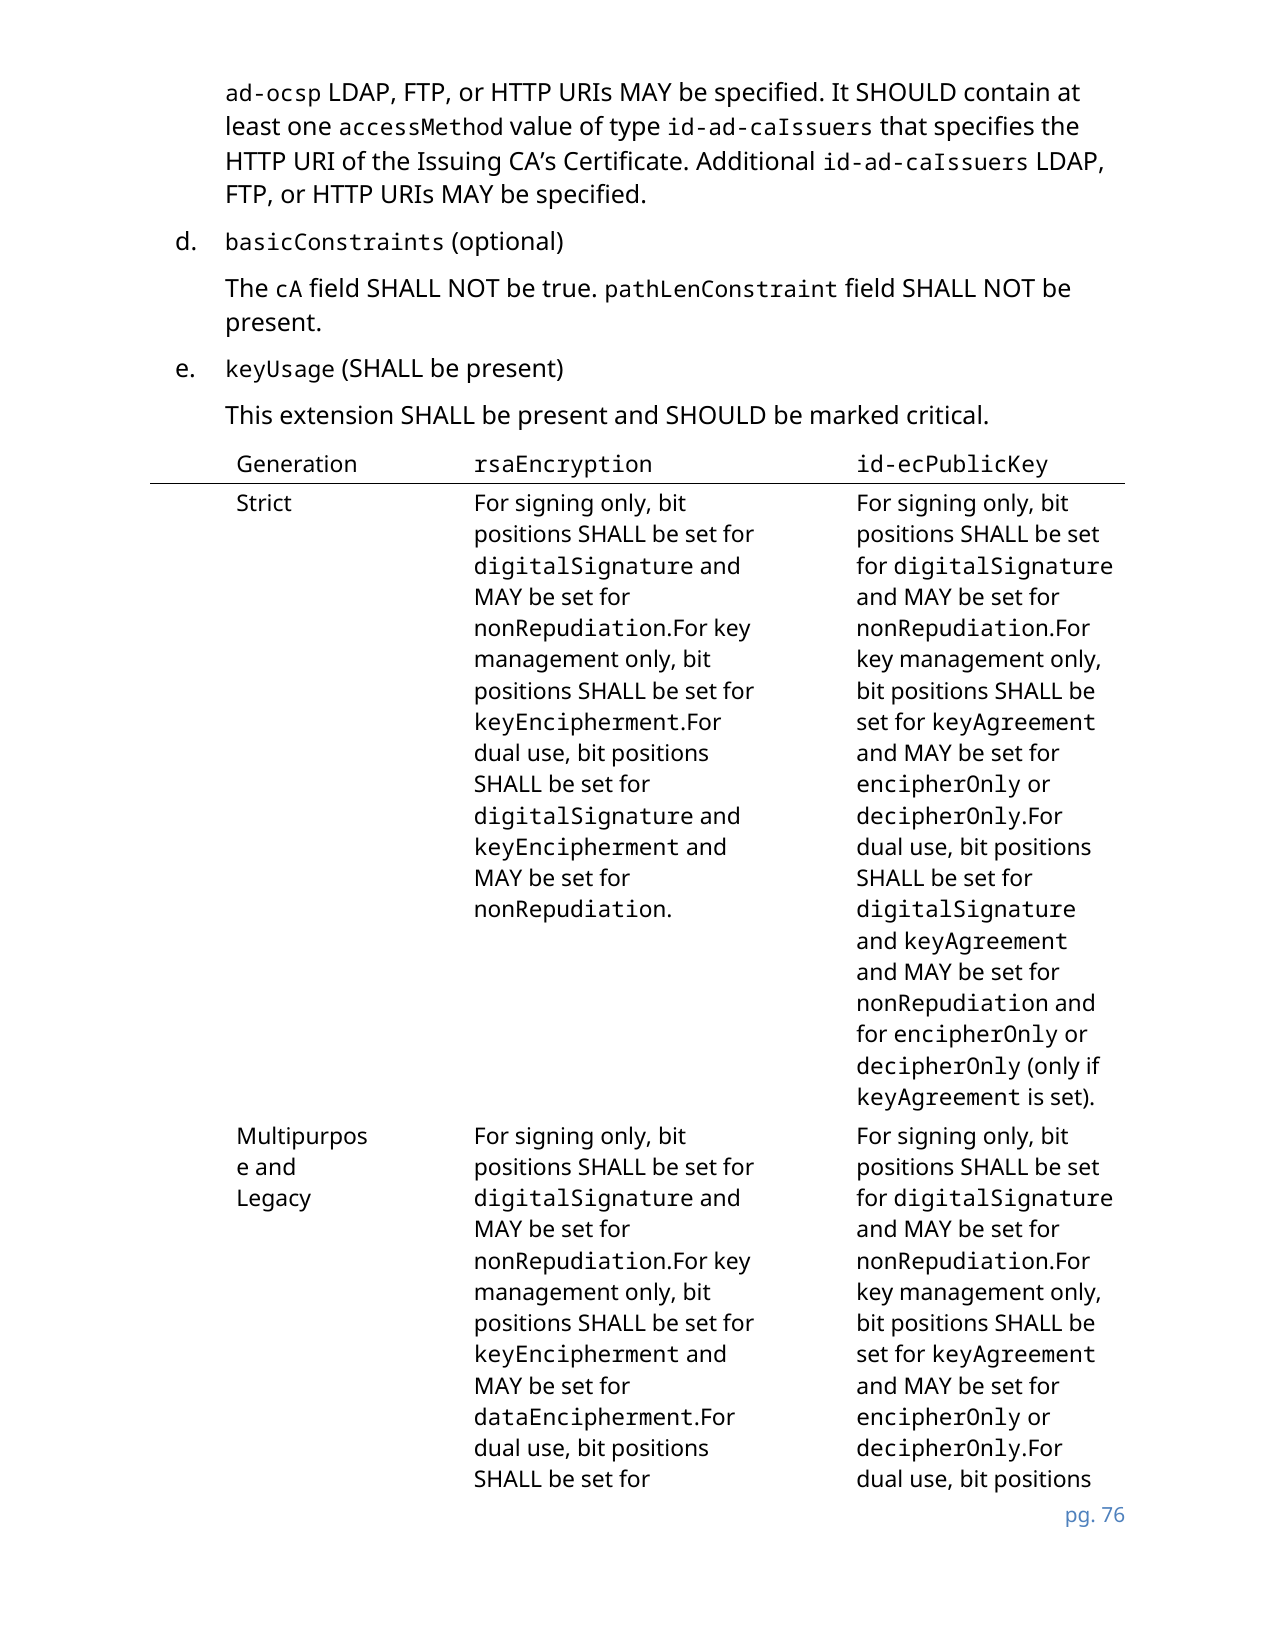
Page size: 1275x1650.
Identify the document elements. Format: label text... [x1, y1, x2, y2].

table_cell Strict [150, 484, 387, 1116]
table_header rsaEncryption [388, 444, 770, 483]
table_cell For signing only, bit positions SHALL be set for digitalSignature and MAY be set for nonRepudiation.For key management only, bit positions SHALL be set for keyAgreement and MAY be set for encipherOnly or decipherOnly.For dual use, bit positions SHALL be set for digitalSignature and keyAgreement and MAY be set for nonRepudiation and for encipherOnly or decipherOnly (only if keyAgreement is set). [770, 484, 1125, 1116]
table_cell For signing only, bit positions SHALL be set for digitalSignature and MAY be set for nonRepudiation.For key management only, bit positions SHALL be set for keyAgreement and MAY be set for encipherOnly or decipherOnly.For dual use, bit positions [770, 1116, 1125, 1494]
list basicConstraints (optional) [175, 224, 1125, 258]
list The cA field SHALL NOT be true. pathLenConstraint field SHALL NOT be present. [175, 270, 1125, 338]
table_cell For signing only, bit positions SHALL be set for digitalSignature and MAY be set for nonRepudiation.For key management only, bit positions SHALL be set for keyEncipherment and MAY be set for dataEncipherment.For dual use, bit positions SHALL be set for [388, 1116, 770, 1494]
table_header id-ecPublicKey [770, 444, 1125, 483]
table_header Generation [150, 444, 387, 483]
table_cell Multipurpose and Legacy [150, 1116, 387, 1494]
list This extension SHALL be present and SHOULD be marked critical. [175, 397, 1125, 432]
table_cell For signing only, bit positions SHALL be set for digitalSignature and MAY be set for nonRepudiation.For key management only, bit positions SHALL be set for keyEncipherment.For dual use, bit positions SHALL be set for digitalSignature and keyEncipherment and MAY be set for nonRepudiation. [388, 484, 770, 1116]
list keyUsage (SHALL be present) [175, 351, 1125, 385]
list ad-ocsp LDAP, FTP, or HTTP URIs MAY be specified. It SHOULD contain at least one accessMethod value of type id-ad-caIssuers that specifies the HTTP URI of the Issuing CA’s Certificate. Additional id-ad-caIssuers LDAP, FTP, or HTTP URIs MAY be specified. [175, 75, 1125, 211]
